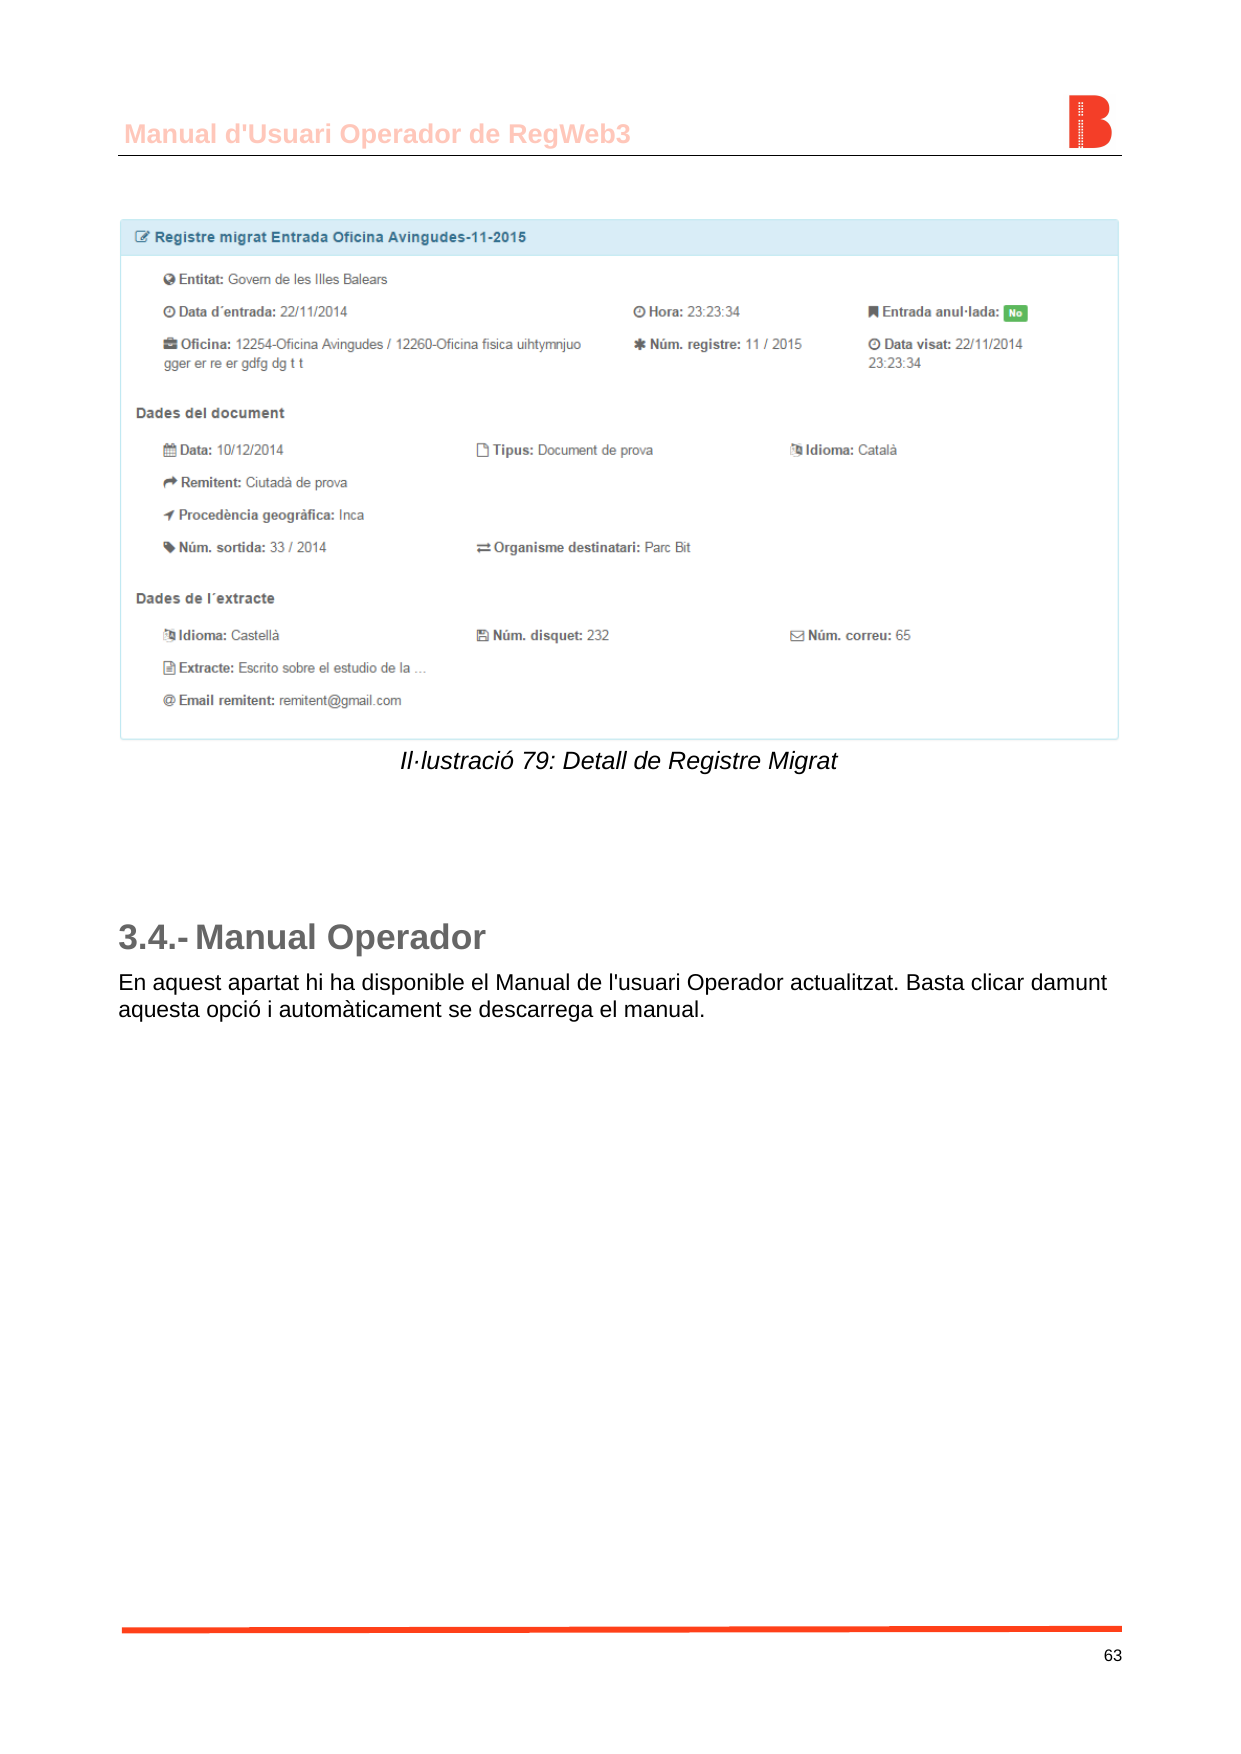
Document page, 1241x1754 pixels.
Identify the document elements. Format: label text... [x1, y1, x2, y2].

text Il·lustració 79: Detall de Registre Migrat [118, 746, 1122, 775]
picture [1063, 94, 1117, 150]
picture [118, 215, 1123, 746]
subtitle Manual Operador [118, 916, 1122, 957]
text En aquest apartat hi ha disponible el Manual de l'usuari Operador actualitzat. Basta clicar damunt aquesta opció i automàticament se descarrega el manual. [118, 969, 1122, 1022]
